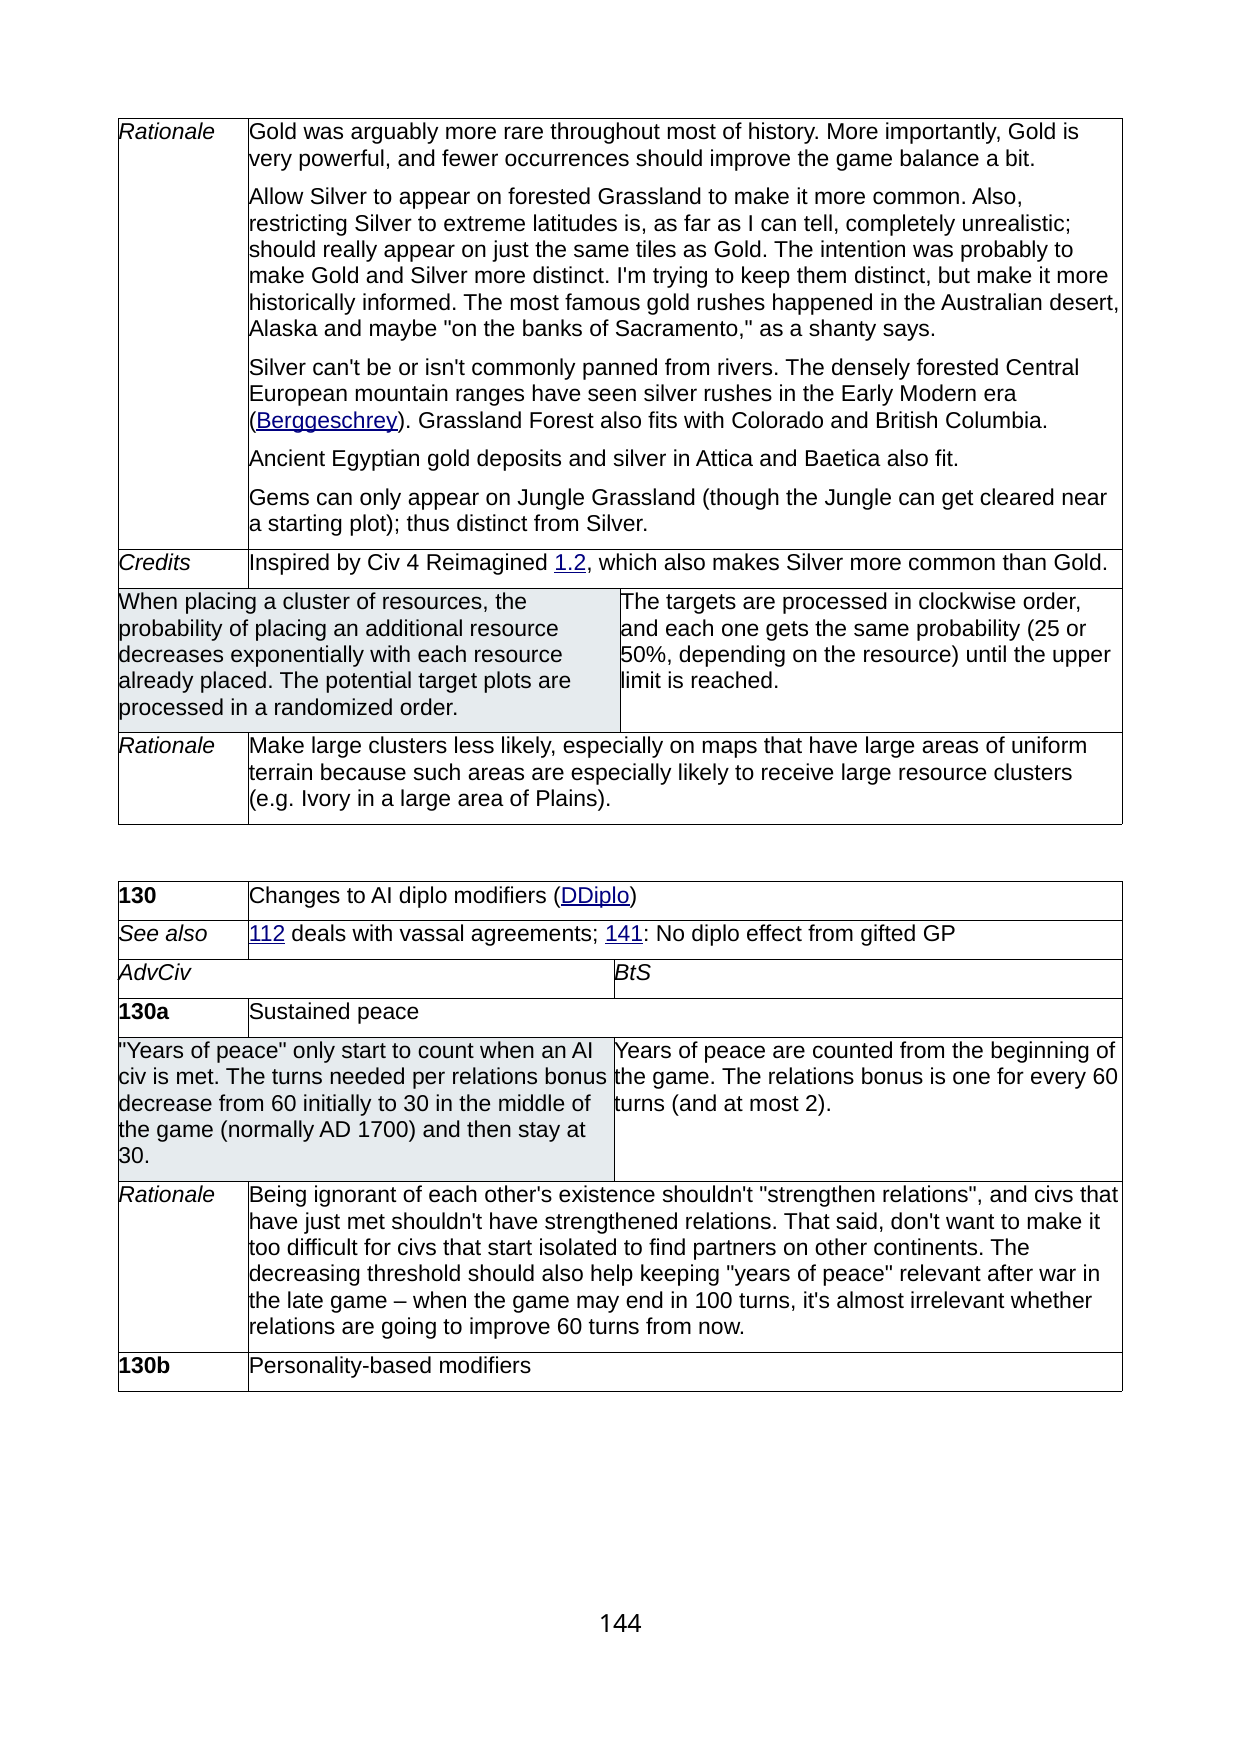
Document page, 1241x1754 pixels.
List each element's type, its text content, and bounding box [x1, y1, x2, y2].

table_header Changes to AI diplo modifiers (DDiplo) [249, 882, 1122, 920]
table_cell 130a [119, 999, 248, 1037]
table_cell Credits [119, 550, 248, 588]
table_cell See also [119, 921, 248, 959]
table_cell When placing a cluster of resources, the probability of placing an additional resource decreases exponentially with each resource already placed. The potential target plots are processed in a randomized order. [119, 589, 620, 732]
table_cell Inspired by Civ 4 Reimagined 1.2, which also makes Silver more common than Gold. [249, 550, 1122, 588]
table_cell Make large clusters less likely, especially on maps that have large areas of uniform terrain because such areas are especially likely to receive large resource clusters (e.g. Ivory in a large area of Plains). [249, 733, 1122, 824]
table_cell Rationale [119, 119, 248, 549]
table_cell Rationale [119, 733, 248, 824]
table_cell Gold was arguably more rare throughout most of history. More importantly, Gold is very powerful, and fewer occurrences should improve the game balance a bit. Allow Silver to appear on forested Grassland to make it more common. Also, restricting Silver to extreme latitudes is, as far as I can tell, completely unrealistic; should really appear on just the same tiles as Gold. The intention was probably to make Gold and Silver more distinct. I'm trying to keep them distinct, but make it more historically informed. The most famous gold rushes happened in the Australian desert, Alaska and maybe "on the banks of Sacramento," as a shanty says. Silver can't be or isn't commonly panned from rivers. The densely forested Central European mountain ranges have seen silver rushes in the Early Modern era (Berggeschrey). Grassland Forest also fits with Colorado and British Columbia. Ancient Egyptian gold deposits and silver in Attica and Baetica also fit. Gems can only appear on Jungle Grassland (though the Jungle can get cleared near a starting plot); thus distinct from Silver. [249, 119, 1122, 549]
table_cell 130b [119, 1353, 248, 1391]
table_cell "Years of peace" only start to count when an AI civ is met. The turns needed per relations bonus decrease from 60 initially to 30 in the middle of the game (normally AD 1700) and then stay at 30. [119, 1038, 614, 1181]
table_cell The targets are processed in clockwise order, and each one gets the same probability (25 or 50%, depending on the resource) until the upper limit is reached. [621, 589, 1122, 732]
table_cell Years of peace are counted from the beginning of the game. The relations bonus is one for every 60 turns (and at most 2). [615, 1038, 1122, 1181]
table_cell AdvCiv [119, 960, 614, 998]
table_cell Sustained peace [249, 999, 1122, 1037]
table_cell Rationale [119, 1182, 248, 1352]
table_header 130 [119, 882, 248, 920]
table_cell Being ignorant of each other's existence shouldn't "strengthen relations", and civs that have just met shouldn't have strengthened relations. That said, don't want to make it too difficult for civs that start isolated to find partners on other continents. The decreasing threshold should also help keeping "years of peace" relevant after war in the late game – when the game may end in 100 turns, it's almost irrelevant whether relations are going to improve 60 turns from now. [249, 1182, 1122, 1352]
table_cell Personality-based modifiers [249, 1353, 1122, 1391]
table_cell BtS [615, 960, 1122, 998]
table_cell 112 deals with vassal agreements; 141: No diplo effect from gifted GP [249, 921, 1122, 959]
